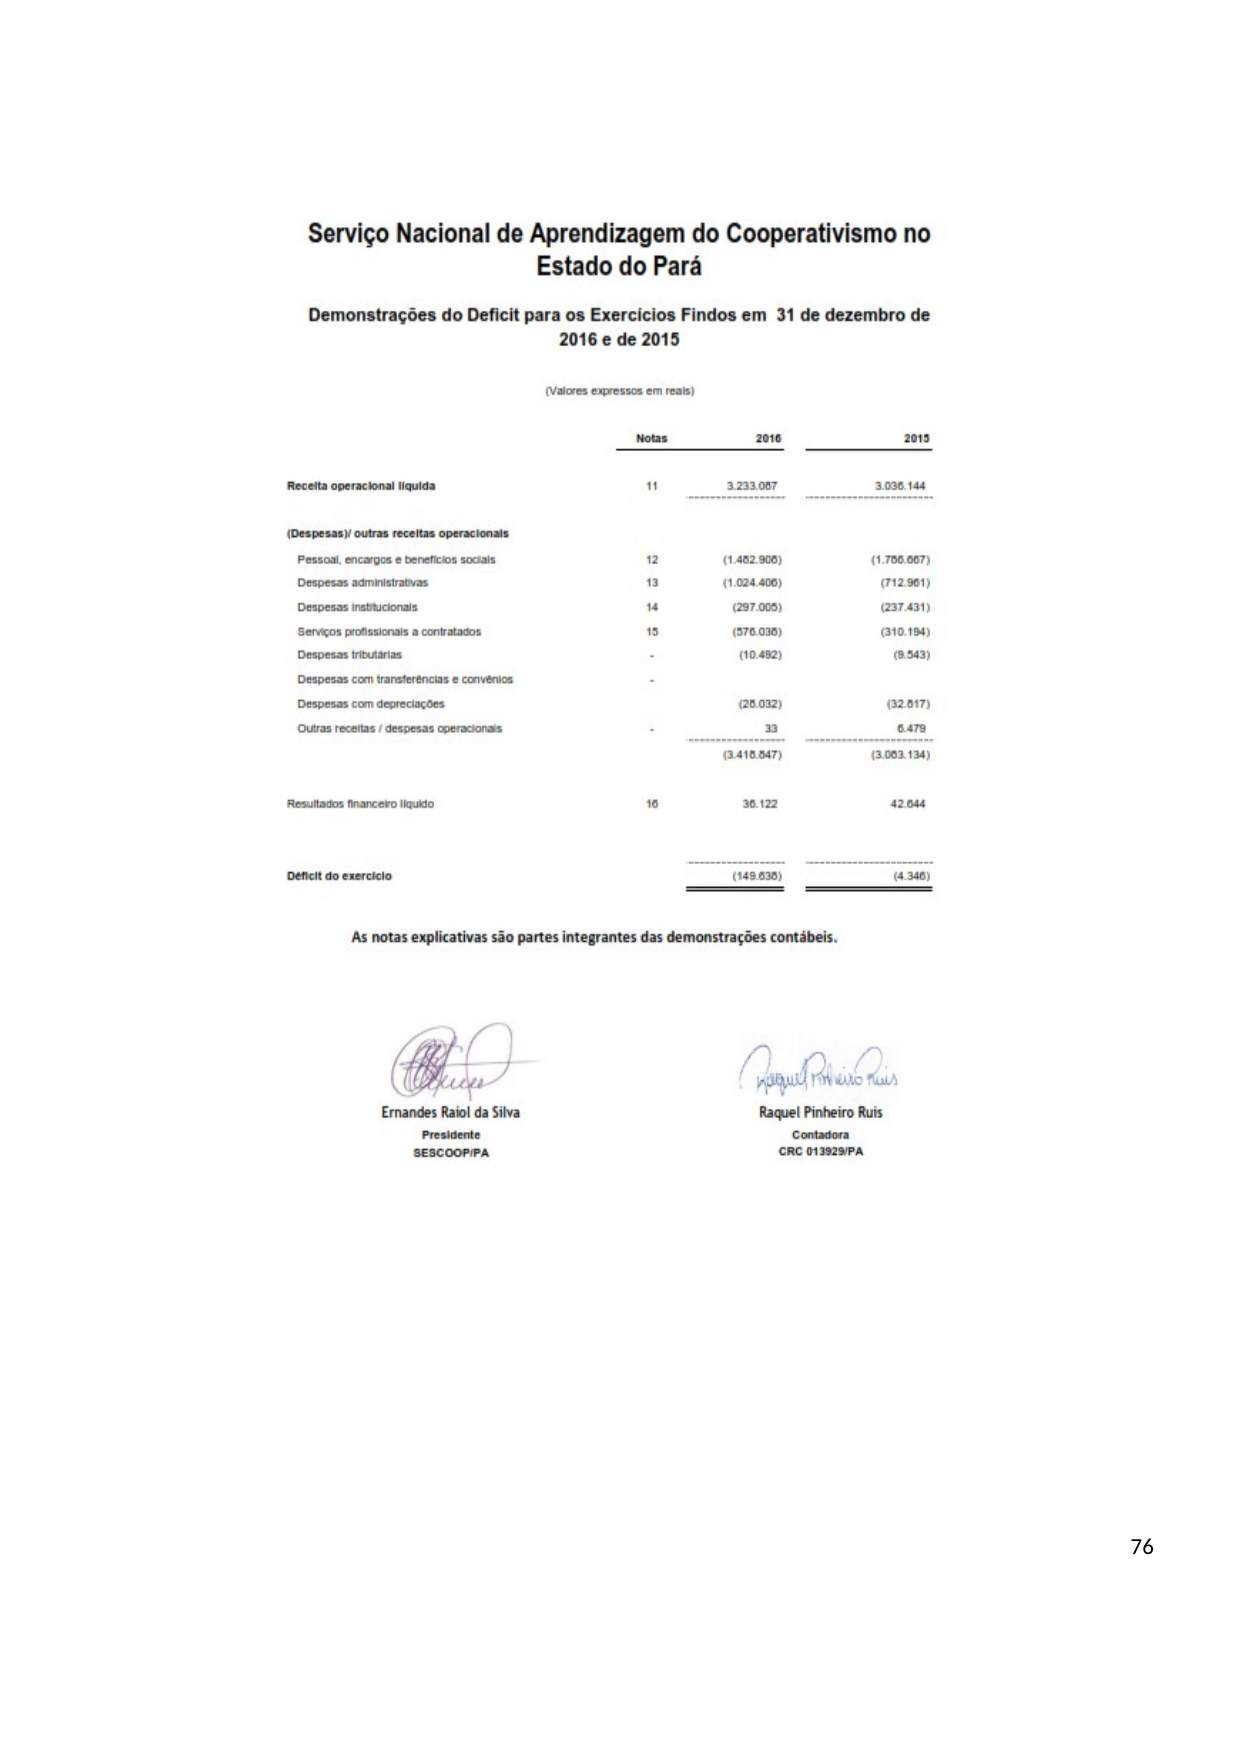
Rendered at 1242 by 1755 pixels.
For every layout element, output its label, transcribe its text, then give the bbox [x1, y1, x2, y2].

text 76 [175, 1532, 1154, 1560]
